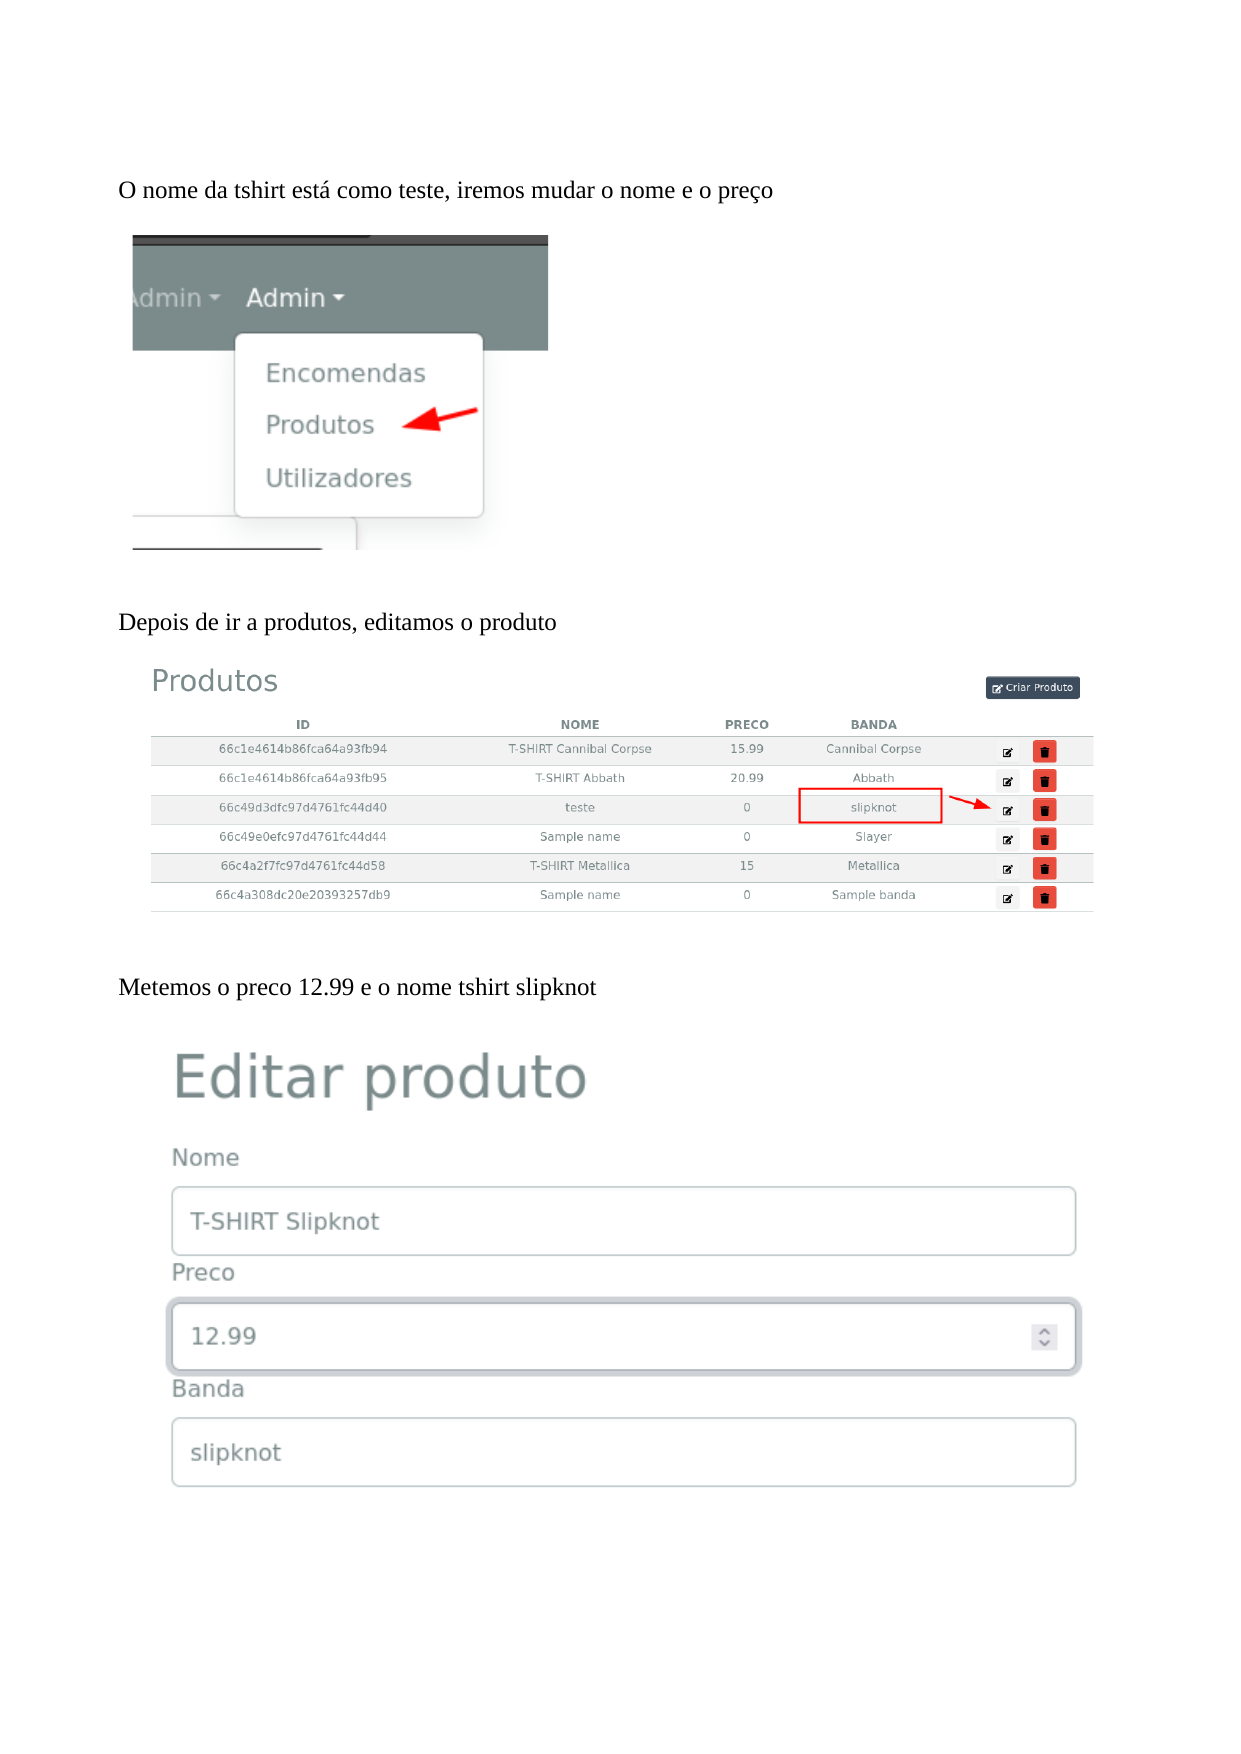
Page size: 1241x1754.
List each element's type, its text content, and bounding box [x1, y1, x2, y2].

picture [118, 660, 1123, 944]
picture [132, 235, 549, 550]
text Depois de ir a produtos, editamos o produto [118, 607, 1122, 636]
text O nome da tshirt está como teste, iremos mudar o nome e o preço [118, 176, 1122, 204]
text Metemos o preco 12.99 e o nome tshirt slipknot [118, 972, 1122, 1001]
picture [118, 1029, 1123, 1493]
